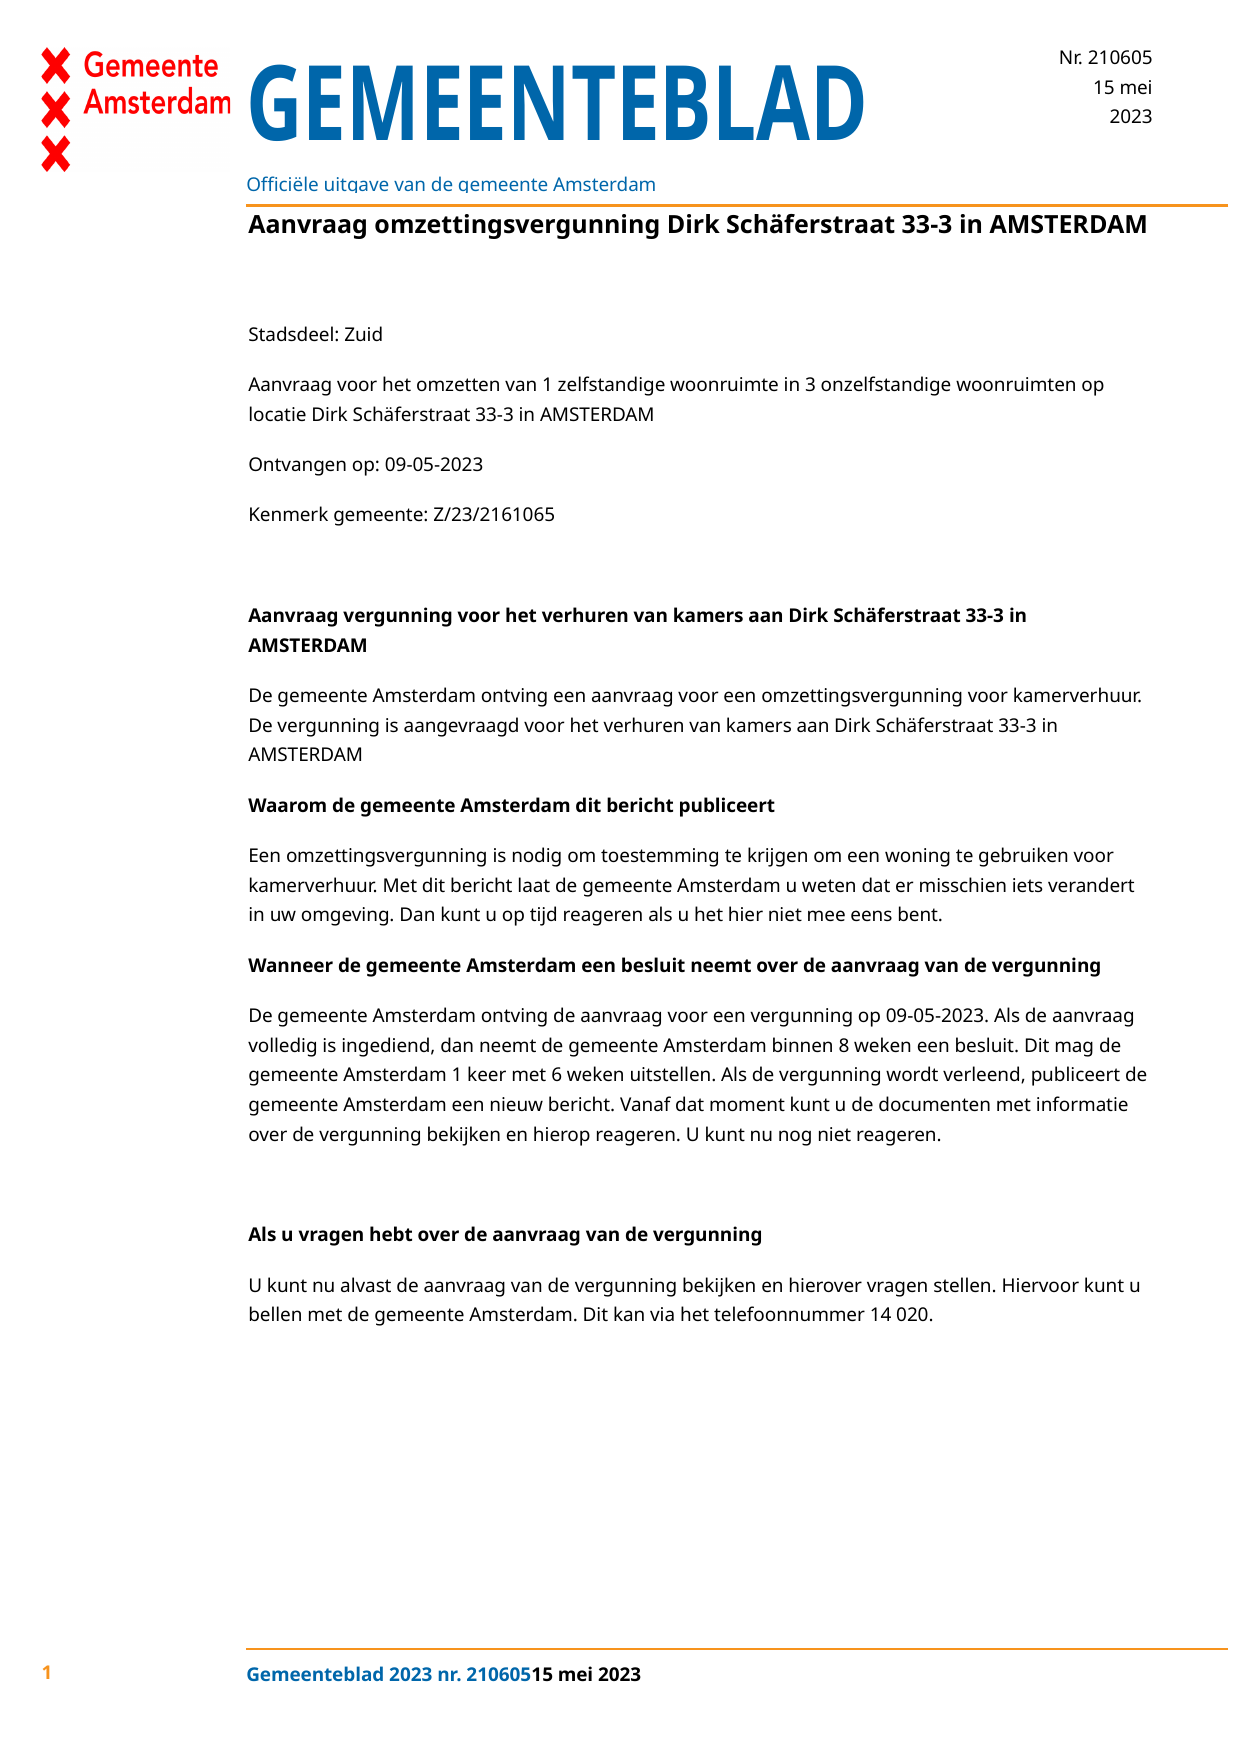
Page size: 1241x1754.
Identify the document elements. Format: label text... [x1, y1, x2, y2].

text U kunt nu alvast de aanvraag van de vergunning bekijken en hierover vragen stellen. Hiervoor kunt u bellen met de gemeente Amsterdam. Dit kan via het telefoonnummer 14 020. [248, 1272, 1152, 1327]
text Waarom de gemeente Amsterdam dit bericht publiceert [248, 792, 1152, 818]
text Als u vragen hebt over de aanvraag van de vergunning [248, 1222, 1152, 1247]
text Stadsdeel: Zuid [248, 321, 1152, 346]
text De gemeente Amsterdam ontving een aanvraag voor een omzettingsvergunning voor kamerverhuur. De vergunning is aangevraagd voor het verhuren van kamers aan Dirk Schäferstraat 33-3 in AMSTERDAM [248, 682, 1152, 767]
text Ontvangen op: 09-05-2023 [248, 451, 1152, 477]
text Aanvraag voor het omzetten van 1 zelfstandige woonruimte in 3 onzelfstandige woonruimten op locatie Dirk Schäferstraat 33-3 in AMSTERDAM [248, 371, 1152, 426]
text Aanvraag omzettingsvergunning Dirk Schäferstraat 33-3 in AMSTERDAM [248, 207, 1152, 241]
text Aanvraag vergunning voor het verhuren van kamers aan Dirk Schäferstraat 33-3 in AMSTERDAM [248, 602, 1152, 658]
picture [41, 47, 231, 172]
text Wanneer de gemeente Amsterdam een besluit neemt over de aanvraag van de vergunning [248, 952, 1152, 978]
text De gemeente Amsterdam ontving de aanvraag voor een vergunning op 09-05-2023. Als de aanvraag volledig is ingediend, dan neemt de gemeente Amsterdam binnen 8 weken een besluit. Dit mag de gemeente Amsterdam 1 keer met 6 weken uitstellen. Als de vergunning wordt verleend, publiceert de gemeente Amsterdam een nieuw bericht. Vanaf dat moment kunt u de documenten met informatie over de vergunning bekijken en hierop reageren. U kunt nu nog niet reageren. [248, 1002, 1152, 1146]
text Een omzettingsvergunning is nodig om toestemming te krijgen om een woning te gebruiken voor kamerverhuur. Met dit bericht laat de gemeente Amsterdam u weten dat er misschien iets verandert in uw omgeving. Dan kunt u op tijd reageren als u het hier niet mee eens bent. [248, 842, 1152, 927]
text Kenmerk gemeente: Z/23/2161065 [248, 502, 1152, 527]
